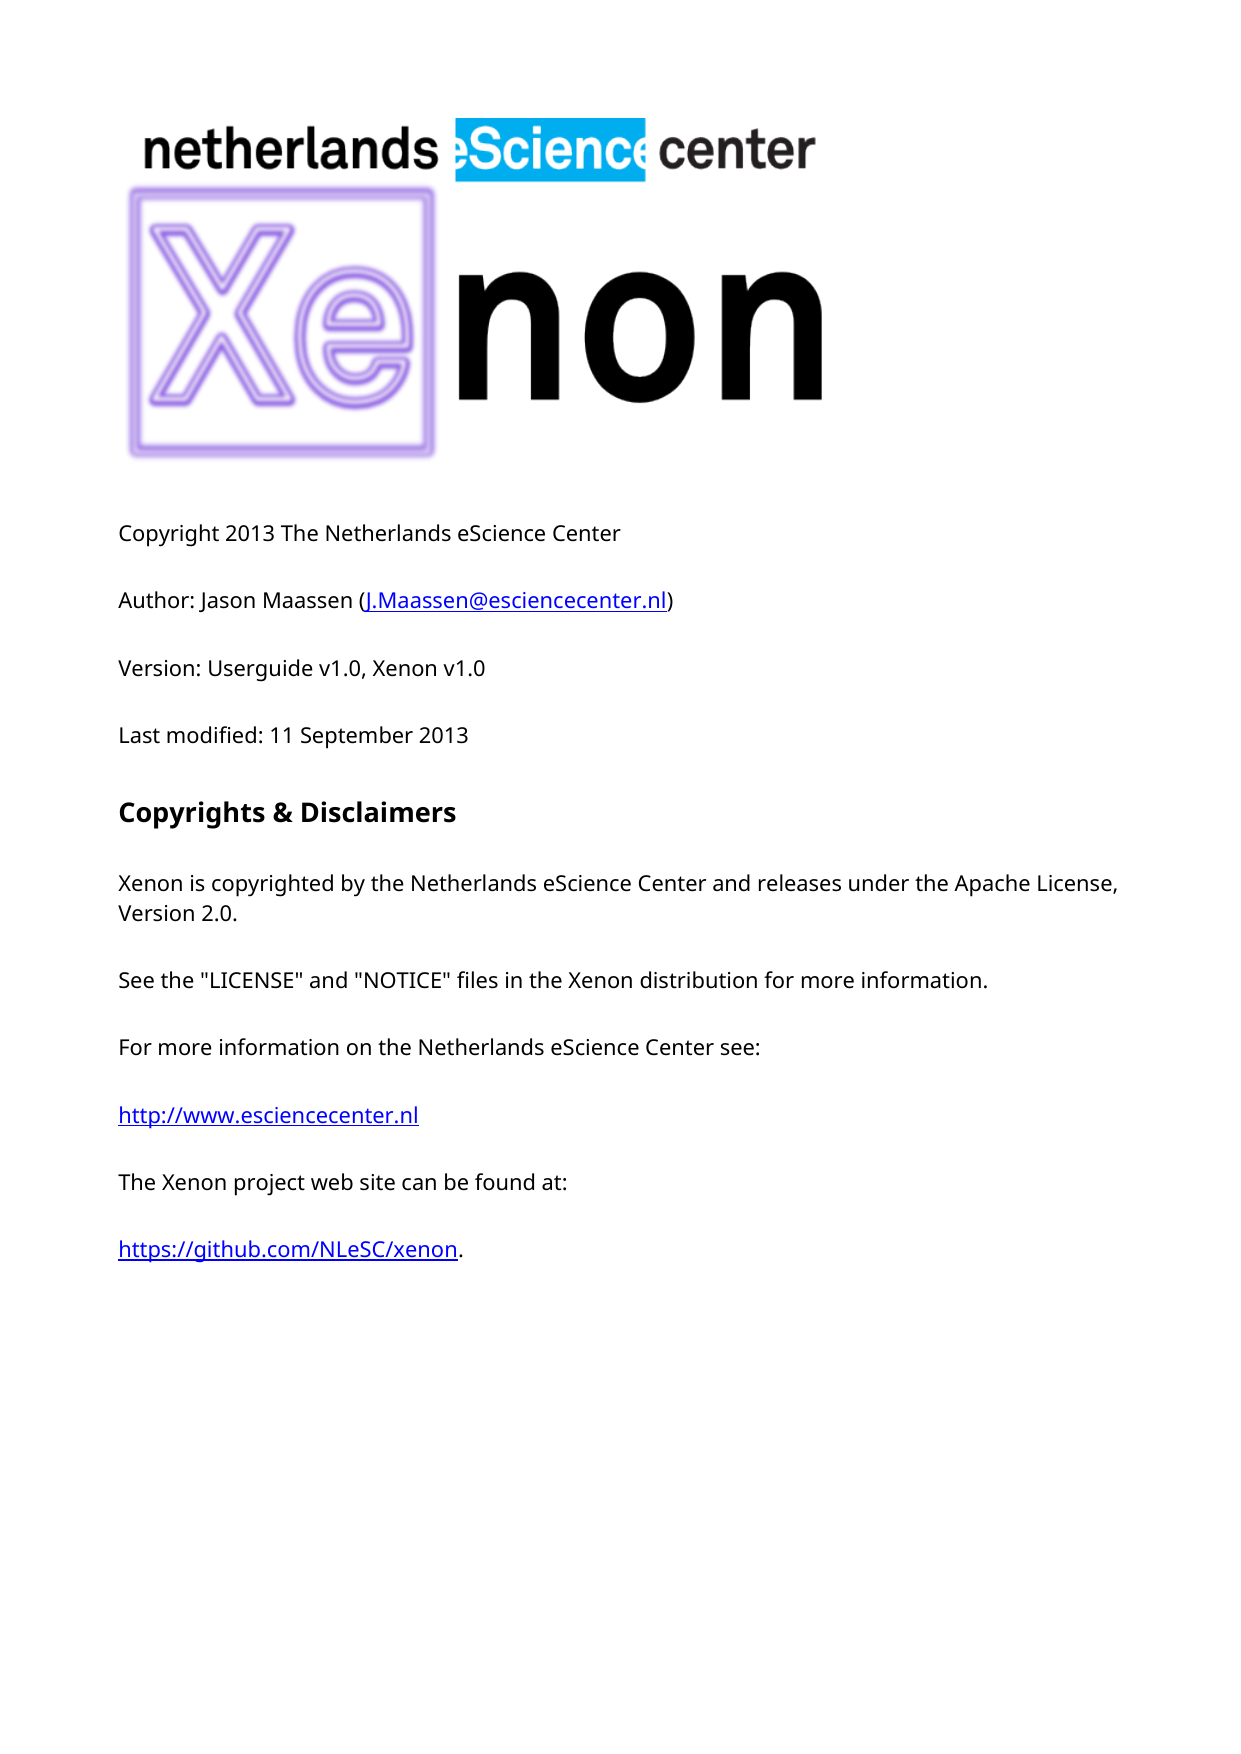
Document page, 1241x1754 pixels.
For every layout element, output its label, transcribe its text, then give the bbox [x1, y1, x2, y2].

picture [577, 137, 601, 168]
picture [533, 126, 540, 134]
text For more information on the Netherlands eScience Center see: [118, 1032, 1122, 1062]
text Copyright 2013 The Netherlands eScience Center [118, 518, 1122, 548]
picture [534, 138, 540, 168]
text http://www.esciencecenter.nl [118, 1099, 1122, 1129]
picture [606, 137, 631, 169]
text Xenon is copyrighted by the Netherlands eScience Center and releases under the Apache License, Version 2.0. [118, 868, 1122, 927]
picture [546, 137, 571, 169]
text Copyrights & Disclaimers [118, 793, 1122, 830]
picture [125, 118, 822, 463]
text The Xenon project web site can be found at: [118, 1167, 1122, 1197]
text https://github.com/NLeSC/xenon. [118, 1234, 1122, 1264]
text Last modified: 11 September 2013 [118, 720, 1122, 750]
text Author: Jason Maassen (J.Maassen@esciencecenter.nl) [118, 585, 1122, 615]
text See the "LICENSE" and "NOTICE" files in the Xenon distribution for more information. [118, 965, 1122, 995]
picture [504, 137, 528, 169]
picture [470, 126, 501, 169]
text Version: Userguide v1.0, Xenon v1.0 [118, 653, 1122, 682]
